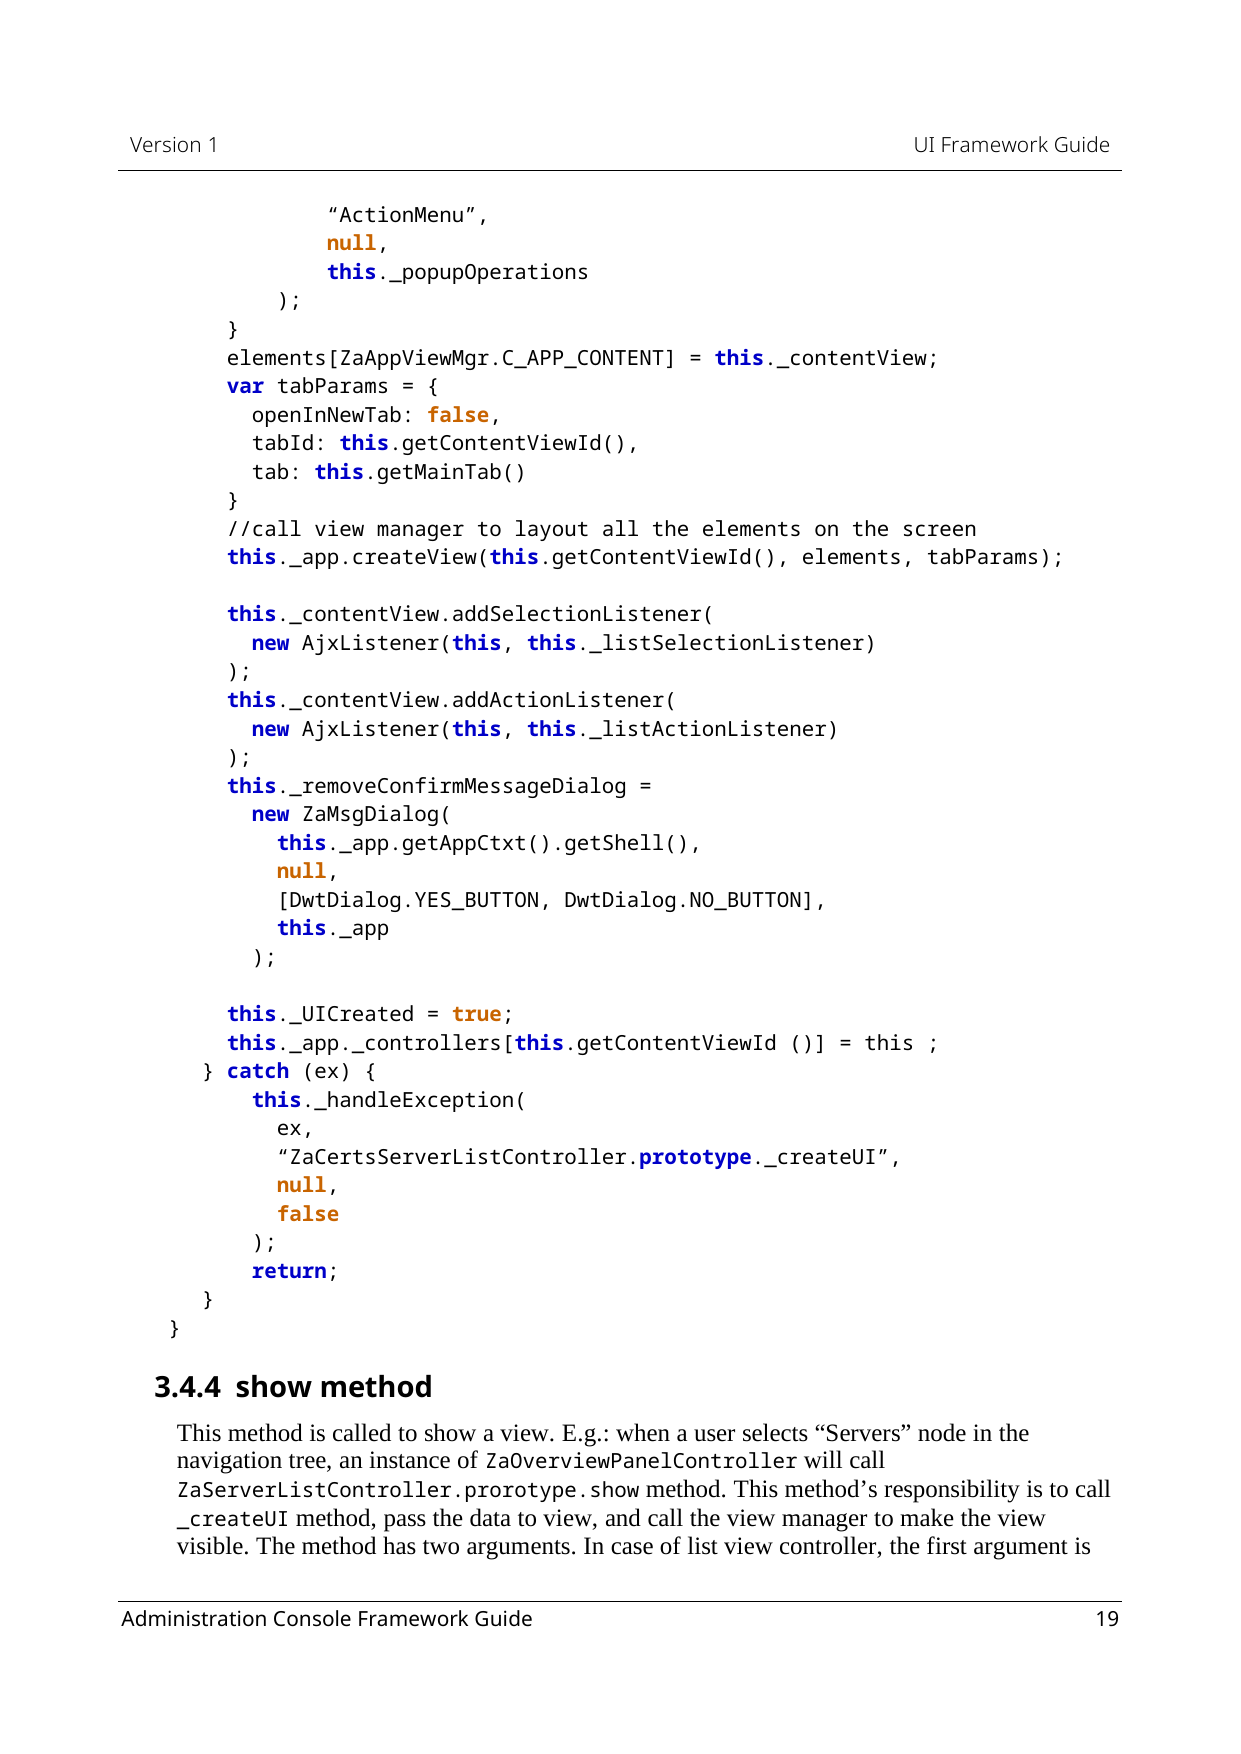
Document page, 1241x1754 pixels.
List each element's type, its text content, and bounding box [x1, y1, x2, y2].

text this._popupOperations [177, 257, 1122, 285]
text this._app.getAppCtxt().getShell(), [177, 828, 1122, 856]
text //call view manager to layout all the elements on the screen [177, 514, 1122, 542]
text } [177, 1284, 1122, 1313]
text false [177, 1199, 1122, 1227]
text this._removeConfirmMessageDialog = [177, 771, 1122, 799]
text new AjxListener(this, this._listActionListener) [177, 713, 1122, 742]
text “ZaCertsServerListController.prototype._createUI”, [177, 1142, 1122, 1170]
text “ActionMenu”, [177, 200, 1122, 228]
text new AjxListener(this, this._listSelectionListener) [177, 628, 1122, 656]
text openInNewTab: false, [177, 399, 1122, 428]
subtitle show method [154, 1366, 1122, 1406]
text this._contentView.addSelectionListener( [177, 599, 1122, 628]
text } [177, 314, 1122, 342]
text new ZaMsgDialog( [177, 799, 1122, 828]
text this._handleException( [177, 1084, 1122, 1113]
text null, [177, 856, 1122, 885]
text This method is called to show a view. E.g.: when a user selects “Servers” node in the navigation tree, an instance of ZaOverviewPanelController will call ZaServerListController.prorotype.show method. This method’s responsibility is to call _createUI method, pass the data to view, and call the view manager to make the view visible. The method has two arguments. In case of list view controller, the first argument is [177, 1418, 1122, 1560]
text ); [177, 285, 1122, 314]
text ); [177, 942, 1122, 970]
text this._contentView.addActionListener( [177, 685, 1122, 713]
text tabId: this.getContentViewId(), [177, 428, 1122, 457]
text [DwtDialog.YES_BUTTON, DwtDialog.NO_BUTTON], [177, 885, 1122, 913]
text null, [177, 1170, 1122, 1199]
text } [177, 485, 1122, 514]
text this._app [177, 913, 1122, 942]
text ); [177, 742, 1122, 771]
text var tabParams = { [177, 371, 1122, 399]
text tab: this.getMainTab() [177, 457, 1122, 485]
text return; [177, 1256, 1122, 1284]
text ); [177, 1227, 1122, 1256]
text elements[ZaAppViewMgr.C_APP_CONTENT] = this._contentView; [177, 342, 1122, 371]
text ); [177, 656, 1122, 685]
text null, [177, 228, 1122, 257]
text this._UICreated = true; [177, 999, 1122, 1027]
text } [118, 1313, 1122, 1341]
text this._app._controllers[this.getContentViewId ()] = this ; [177, 1027, 1122, 1056]
text ex, [177, 1113, 1122, 1142]
text } catch (ex) { [177, 1056, 1122, 1084]
text this._app.createView(this.getContentViewId(), elements, tabParams); [177, 542, 1122, 571]
